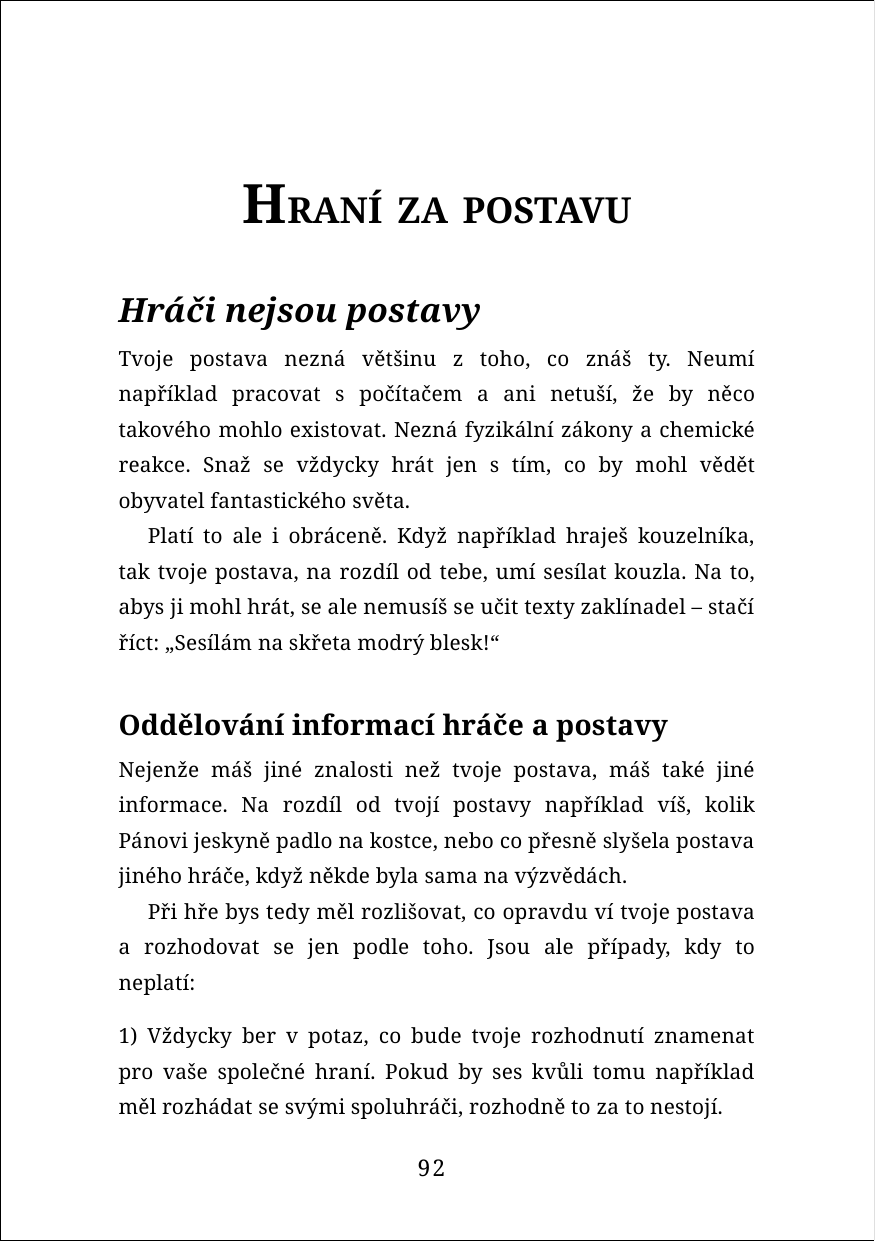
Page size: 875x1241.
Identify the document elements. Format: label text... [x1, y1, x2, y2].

text 1) Vždycky ber v potaz, co bude tvoje rozhodnutí znamenat pro vaše společné hraní. Pokud by ses kvůli tomu například měl rozhádat se svými spoluhráči, rozhodně to za to nestojí. [118, 1021, 756, 1121]
subtitle Oddělování informací hráče a postavy [118, 705, 756, 743]
subtitle Hraní za postavu [118, 166, 756, 239]
text Tvoje postava nezná většinu z toho, co znáš ty. Neumí například pracovat s počítačem a ani netuší, že by něco takového mohlo existovat. Nezná fyzikální zákony a chemické reakce. Snaž se vždycky hrát jen s tím, co by mohl vědět obyvatel fantastického světa. Platí to ale i obráceně. Když například hraješ kouzelníka, tak tvoje postava, na rozdíl od tebe, umí sesílat kouzla. Na to, abys ji mohl hrát, se ale nemusíš se učit texty zaklínadel – stačí říct: „Sesílám na skřeta modrý blesk!“ [118, 344, 756, 656]
subtitle Hráči nejsou postavy [118, 287, 756, 332]
text Nejenže máš jiné znalosti než tvoje postava, máš také jiné informace. Na rozdíl od tvojí postavy například víš, kolik Pánovi jeskyně padlo na kostce, nebo co přesně slyšela postava jiného hráče, když někde byla sama na výzvědách. Při hře bys tedy měl rozlišovat, co opravdu ví tvoje postava a rozhodovat se jen podle toho. Jsou ale případy, kdy to neplatí: [118, 755, 756, 996]
